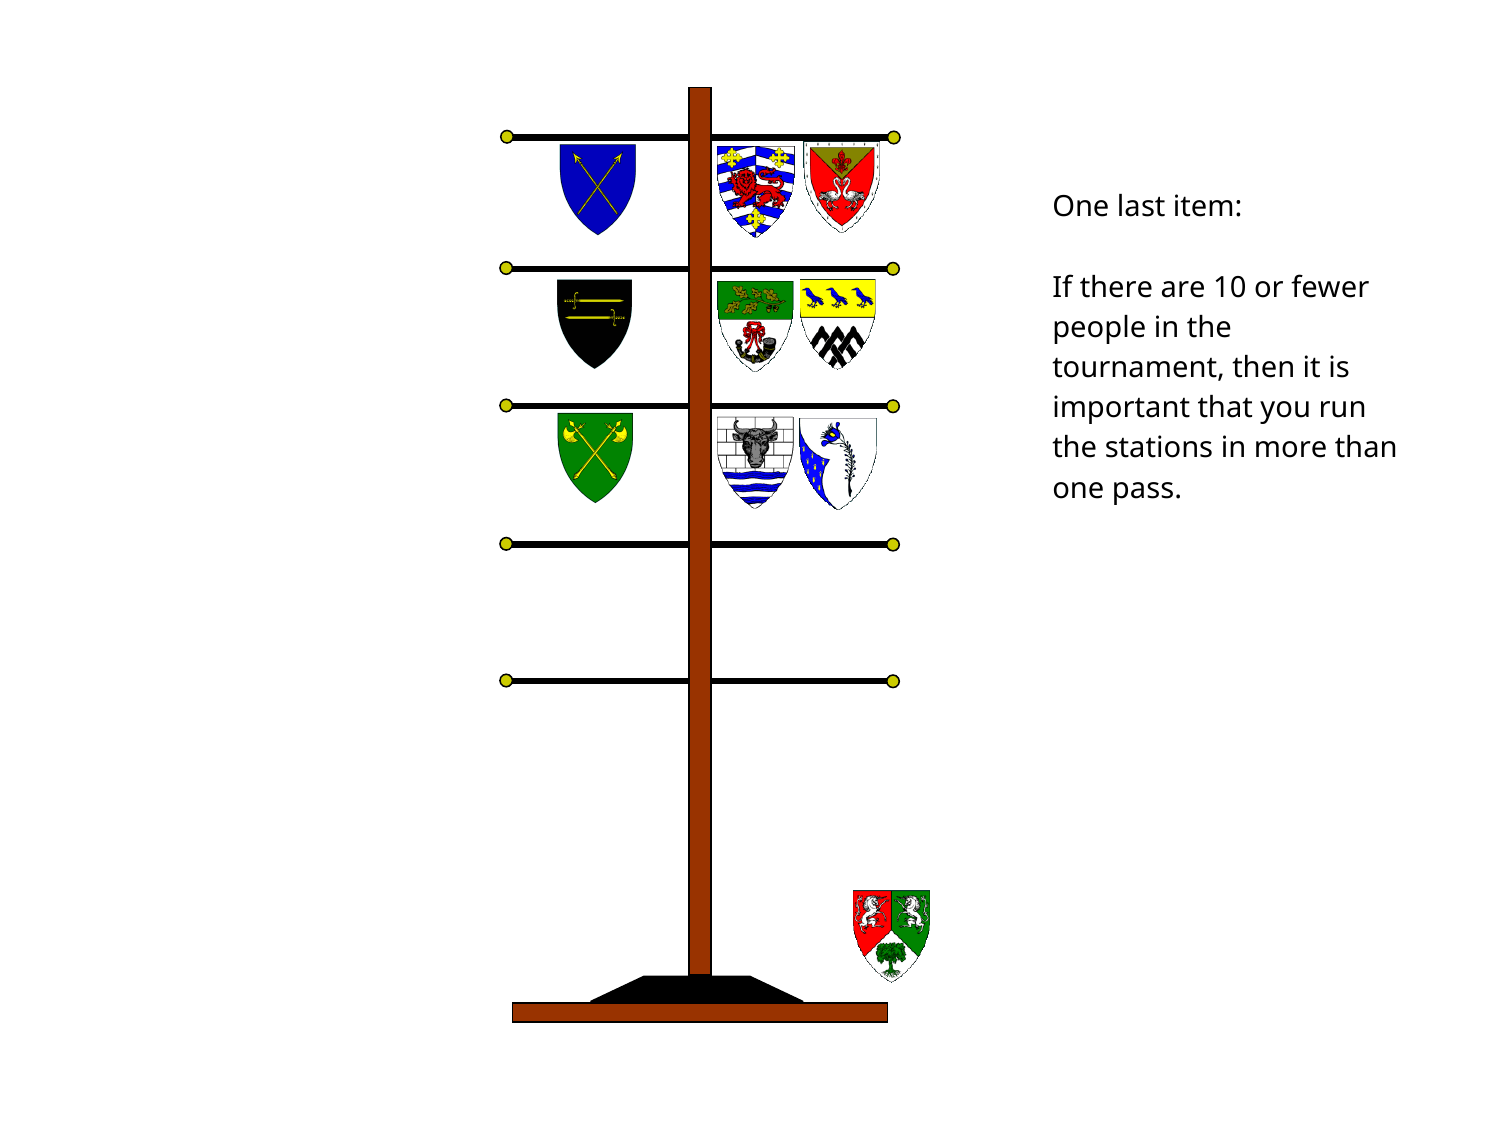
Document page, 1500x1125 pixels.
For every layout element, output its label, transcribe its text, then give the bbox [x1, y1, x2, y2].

text_box [886, 399, 900, 413]
picture [556, 411, 634, 505]
text_box [886, 538, 900, 551]
picture [849, 887, 934, 986]
picture [712, 412, 880, 514]
picture [556, 143, 638, 236]
picture [556, 277, 633, 371]
text_box [887, 131, 901, 144]
text_box [886, 675, 900, 688]
text_box [499, 674, 513, 687]
text_box One last item: If there are 10 or fewer people in the tournament, then it is important that you run the stations in more than one pass. [1037, 174, 1426, 552]
picture [800, 141, 885, 238]
picture [711, 272, 882, 378]
text_box [512, 1003, 888, 1022]
text_box [499, 537, 513, 551]
text_box [499, 261, 513, 275]
picture [713, 141, 799, 244]
text_box [499, 399, 513, 412]
text_box [590, 87, 804, 1002]
text_box [886, 262, 900, 276]
text_box [500, 130, 514, 144]
